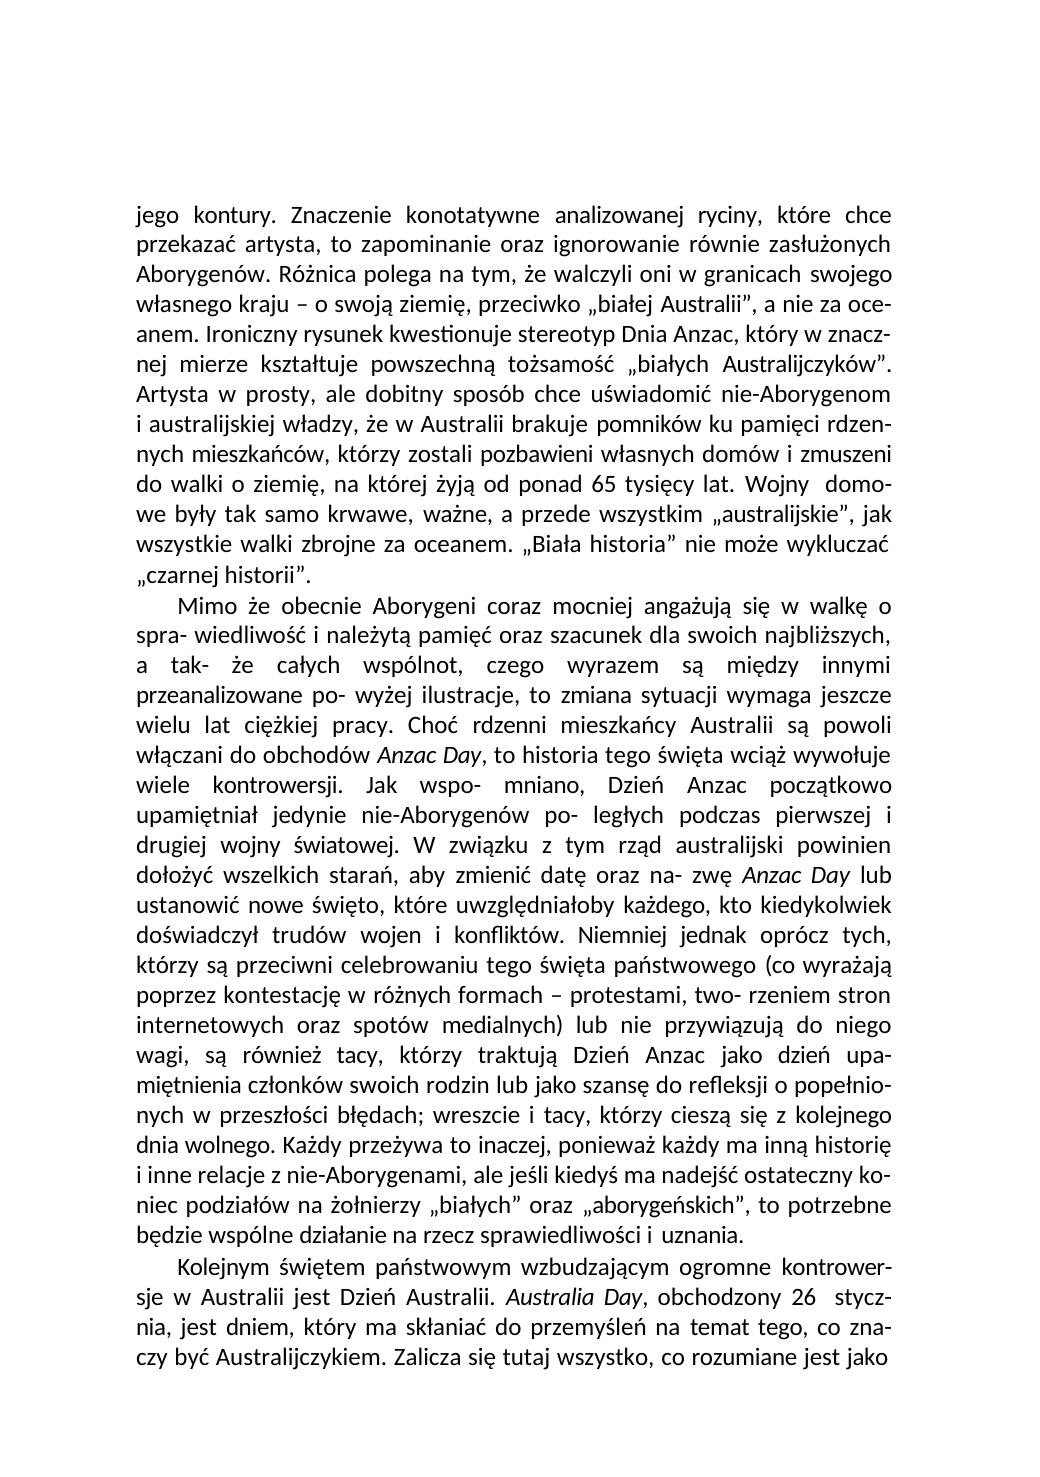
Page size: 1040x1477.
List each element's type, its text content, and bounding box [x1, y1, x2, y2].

text Mimo że obecnie Aborygeni coraz mocniej angażują się w walkę o spra- wiedliwość i należytą pamięć oraz szacunek dla swoich najbliższych, a tak- że całych wspólnot, czego wyrazem są między innymi przeanalizowane po- wyżej ilustracje, to zmiana sytuacji wymaga jeszcze wielu lat ciężkiej pracy. Choć rdzenni mieszkańcy Australii są powoli włączani do obchodów Anzac Day, to historia tego święta wciąż wywołuje wiele kontrowersji. Jak wspo- mniano, Dzień Anzac początkowo upamiętniał jedynie nie-Aborygenów po- ległych podczas pierwszej i drugiej wojny światowej. W związku z tym rząd australijski powinien dołożyć wszelkich starań, aby zmienić datę oraz na- zwę Anzac Day lub ustanowić nowe święto, które uwzględniałoby każdego, kto kiedykolwiek doświadczył trudów wojen i konfliktów. Niemniej jednak oprócz tych, którzy są przeciwni celebrowaniu tego święta państwowego (co wyrażają poprzez kontestację w różnych formach – protestami, two- rzeniem stron internetowych oraz spotów medialnych) lub nie przywiązują do niego wagi, są również tacy, którzy traktują Dzień Anzac jako dzień upa- miętnienia członków swoich rodzin lub jako szansę do refleksji o popełnio- nych w przeszłości błędach; wreszcie i tacy, którzy cieszą się z kolejnego dnia wolnego. Każdy przeżywa to inaczej, ponieważ każdy ma inną historię i inne relacje z nie-Aborygenami, ale jeśli kiedyś ma nadejść ostateczny ko- niec podziałów na żołnierzy „białych” oraz „aborygeńskich”, to potrzebne będzie wspólne działanie na rzecz sprawiedliwości i uznania. [136, 590, 892, 1250]
text jego kontury. Znaczenie konotatywne analizowanej ryciny, które chce przekazać artysta, to zapominanie oraz ignorowanie równie zasłużonych Aborygenów. Różnica polega na tym, że walczyli oni w granicach swojego własnego kraju – o swoją ziemię, przeciwko „białej Australii”, a nie za oce- anem. Ironiczny rysunek kwestionuje stereotyp Dnia Anzac, który w znacz- nej mierze kształtuje powszechną tożsamość „białych Australijczyków”. Artysta w prosty, ale dobitny sposób chce uświadomić nie-Aborygenom i australijskiej władzy, że w Australii brakuje pomników ku pamięci rdzen- nych mieszkańców, którzy zostali pozbawieni własnych domów i zmuszeni do walki o ziemię, na której żyją od ponad 65 tysięcy lat. Wojny domo- we były tak samo krwawe, ważne, a przede wszystkim „australijskie”, jak wszystkie walki zbrojne za oceanem. „Biała historia” nie może wykluczać [136, 199, 892, 559]
text Kolejnym świętem państwowym wzbudzającym ogromne kontrower- sje w Australii jest Dzień Australii. Australia Day, obchodzony 26 stycz- nia, jest dniem, który ma skłaniać do przemyśleń na temat tego, co zna- czy być Australijczykiem. Zalicza się tutaj wszystko, co rozumiane jest jako [136, 1252, 892, 1372]
text „czarnej historii”. [136, 560, 941, 590]
